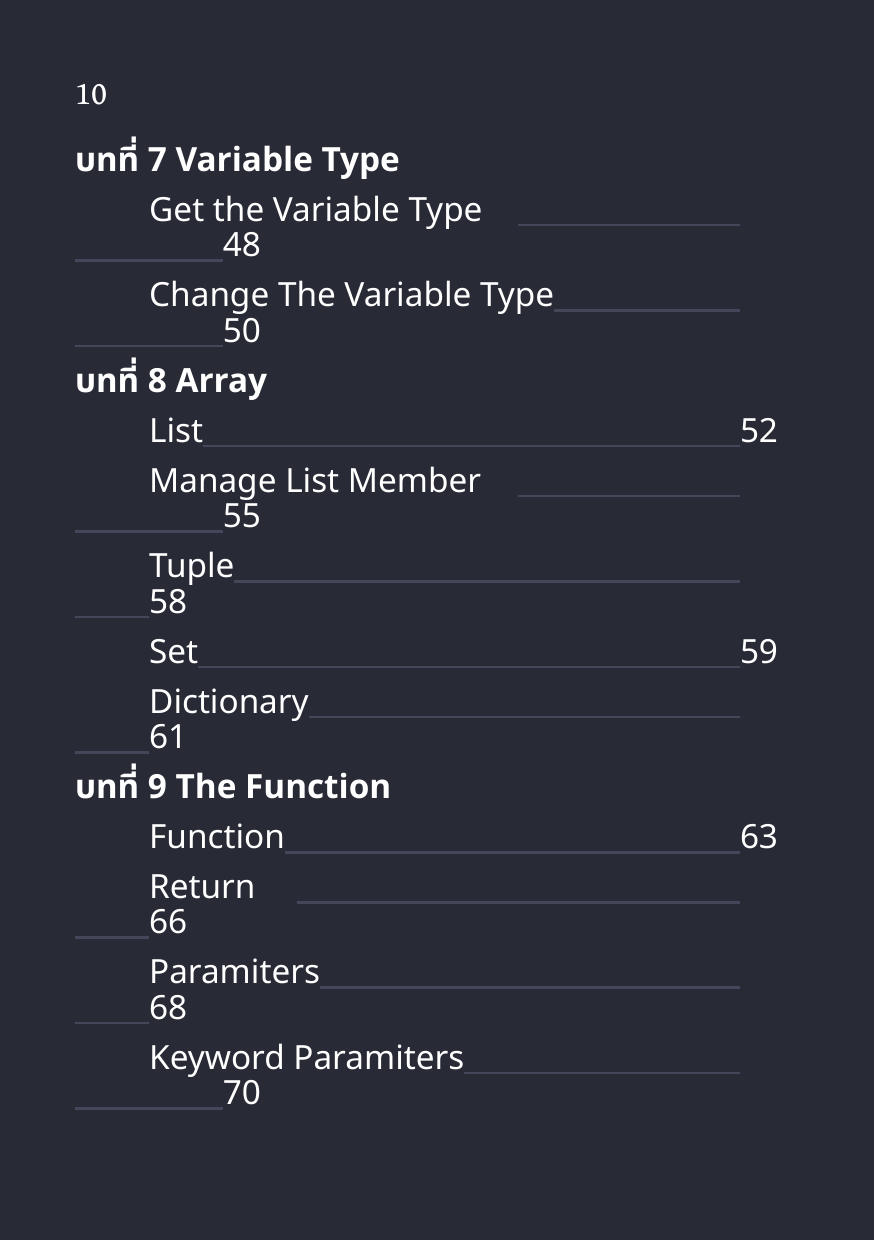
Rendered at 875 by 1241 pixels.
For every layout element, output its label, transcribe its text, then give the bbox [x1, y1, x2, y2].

text Paramiters 68 [75, 956, 799, 1026]
text Dictionary 61 [75, 685, 799, 756]
text บทที่ 8 Array [75, 364, 799, 399]
text Tuple 58 [75, 549, 799, 620]
text Keyword Paramiters 70 [75, 1041, 799, 1112]
text Function 63 [75, 820, 799, 856]
text Set 59 [75, 635, 799, 670]
text Change The Variable Type 50 [75, 278, 799, 349]
text List 52 [75, 414, 799, 449]
text บทที่ 9 The Function [75, 770, 799, 806]
text บทที่ 7 Variable Type [75, 143, 799, 178]
text Get the Variable Type 48 [75, 193, 799, 264]
text Return 66 [75, 870, 799, 941]
text Manage List Member 55 [75, 464, 799, 535]
